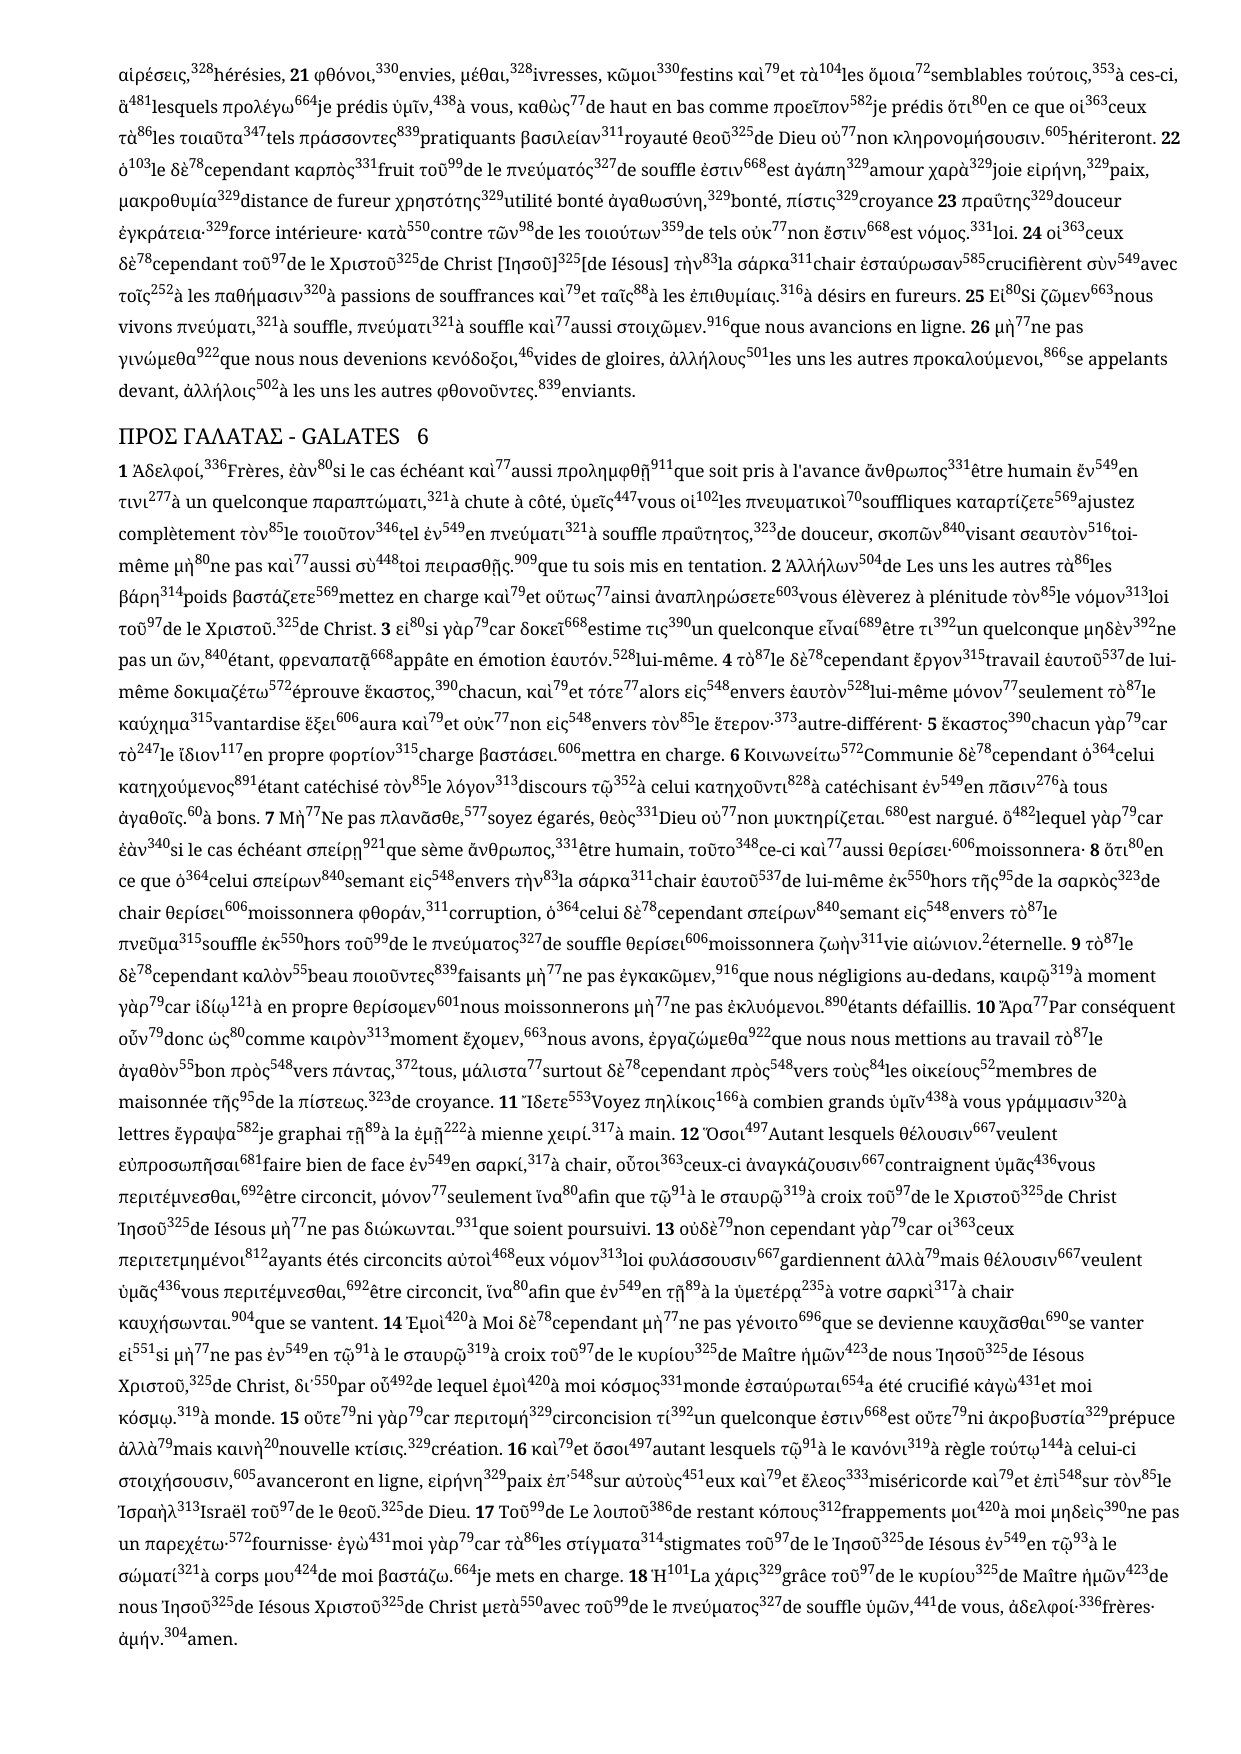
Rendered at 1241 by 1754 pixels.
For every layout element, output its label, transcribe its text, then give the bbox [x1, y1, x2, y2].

text ΠΡΟΣ ΓΑΛΑΤΑΣ - GALATES 6 [118, 421, 1181, 451]
text 1 Τῇ89à La ἐλευθερίᾳ317à liberté ἡμᾶς416nous Χριστὸς331Christ ἠλευθέρωσεν·586libéra· στήκετε569tenez debout οὖν79donc καὶ79et μὴ77ne pas πάλιν77de nouveau ζυγῷ319à joug-balance δουλείας323de esclavage ἐνέχεσθε.577soyez tenus au-dedans. 2 Ἴδε306Voici ἐγὼ431moi Παῦλος331Paulus λέγω664je dis ὑμῖν438à vous ὅτι80en ce que ἐὰν80si le cas échéant περιτέμνησθε,930que vous soyez circoncit, Χριστὸς331Christ ὑμᾶς436vous οὐδὲν375aucun ὠφελήσει.606profitera. 3 μαρτύρομαι670je me rends témoignage δὲ78cependant πάλιν77de nouveau παντὶ275à tout ἀνθρώπῳ319à être humain περιτεμνομένῳ880à étant circoncit ὅτι80en ce que ὀφειλέτης331débiteur ἐστὶν668est ὅλον269tout entier τὸν85le νόμον313loi ποιῆσαι.681faire. 4 κατηργήθητε597vous fûtes rendu complètement sans travail ἀπὸ550au loin Χριστοῦ,325de Christ, οἵτινες497lesquels des quelconques ἐν549en νόμῳ319à loi δικαιοῦσθε,677vous êtes justifiés, τῆς95de la χάριτος323de grâce ἐξεπέσατε.583vous tombâtes dehors. 5 ἡμεῖς430nous γὰρ79car πνεύματι321à souffle ἐκ550hors πίστεως323de croyance ἐλπίδα311espérance δικαιοσύνης323de justice ἀπεκδεχόμεθα.669nous nous attendons longuement. 6 ἐν549en γὰρ79car Χριστῷ319à Christ Ἰησοῦ319à Iésous οὔτε79ni περιτομή329circoncision τι375un quelconque ἰσχύει668a la ténacité οὔτε79ni ἀκροβυστία329prépuce ἀλλὰ79mais πίστις329croyance δι᾽550par ἀγάπης323de amour ἐνεργουμένη.865se énergisante. 7 Ἐτρέχετε622Vous couriez καλῶς·77bellement· τίς410quel ὑμᾶς436vous ἐνέκοψεν586incisa [τῇ]89[à la] ἀληθείᾳ317à vérité μὴ77ne pas πείθεσθαι;692être persuadé; 8 ἡ101la πεισμονὴ329persuasion οὐκ77non ἐκ550hors τοῦ358de celui καλοῦντος834de appelant ὑμᾶς.436vous. 9 μικρὰ20petite ζύμη329levain ὅλον271tout entier τὸ87le φύραμα315pâte ζυμοῖ.668fermente. 10 ἐγὼ431moi πέποιθα638j'ai persuadé εἰς548envers ὑμᾶς436vous ἐν549en κυρίῳ319à Maître ὅτι80en ce que οὐδὲν271aucun ἄλλο375autre φρονήσετε·603vous penserez· ὁ364celui δὲ78cependant ταράσσων840troublant ὑμᾶς436vous βαστάσει606mettra en charge τὸ87le κρίμα,315objet de jugement, ὅστις498lequel un quelconque ἐὰν340si le cas échéant ᾖ.921que soit. 11 Ἐγὼ431Moi δέ,78cependant, ἀδελφοί,336frères, εἰ80si περιτομὴν311circoncision ἔτι77encore κηρύσσω,664j'annonce, τί399quel ἔτι77encore διώκομαι;676je suis poursuivi; ἄρα77par conséquent κατήργηται654a été rendu complètement sans travail τὸ105le σκάνδαλον333scandale τοῦ97de le σταυροῦ.325de croix. 12 Ὄφελον340Dûment καὶ77aussi ἀποκόψονται611se couperont au loin οἱ363ceux ἀναστατοῦντες839dérangeants ὑμᾶς.436vous. 13 Ὑμεῖς447Vous γὰρ79car ἐπ᾽549sur ἐλευθερίᾳ317à liberté ἐκλήθητε,597vous fûtes appelé, ἀδελφοί·336frères· μόνον77seulement μὴ79ne pas τὴν83la ἐλευθερίαν311liberté εἰς548envers ἀφορμὴν311occasion τῇ89à la σαρκί,317à chair, ἀλλὰ79mais διὰ550par τῆς95de la ἀγάπης323de amour δουλεύετε569soyez esclaves ἀλλήλοις.502à les uns les autres. 14 ὁ103le γὰρ79car πᾶς287tout νόμος331loi ἐν549en ἑνὶ185à un λόγῳ319à discours πεπλήρωται,654a été fait plénitude, ἐν549en τῷ·352à celui· ἀγαπήσεις604tu aimeras τὸν85le πλησίον53prochain σου442de toi ὡς80comme σεαυτόν.516toi-même. 15 εἰ80si δὲ78cependant ἀλλήλους501les uns les autres δάκνετε665vous mordez καὶ79et κατεσθίετε,665vous mangez complètement, βλέπετε569regardez μὴ80ne pas ὑπ᾽550sous ἀλλήλων504de les uns les autres ἀναλωθῆτε.908que vous soyez consumé. 16 Λέγω664Je dis δέ,78cependant, πνεύματι321à souffle περιπατεῖτε569piétinez autour καὶ79et ἐπιθυμίαν311désir en fureur σαρκὸς323de chair οὐ77non μὴ77ne pas τελέσητε.896que vous acheviez. 17 ἡ101la γὰρ79car σὰρξ329chair ἐπιθυμεῖ668désire en fureur κατὰ550contre τοῦ99de le πνεύματος,327de souffle, τὸ105le δὲ78cependant πνεῦμα333souffle κατὰ550contre τῆς95de la σαρκός,323de chair, ταῦτα365ces-ci γὰρ79car ἀλλήλοις503à les uns les autres ἀντίκειται,674se couche contre, ἵνα80afin que μὴ77ne pas ἃ481lesquels ἐὰν340si le cas échéant θέλητε918que vous vouliez ταῦτα347ces-ci ποιῆτε.918que vous fassiez. 18 εἰ80si δὲ78cependant πνεύματι321à souffle ἄγεσθε,677vous êtes conduits, οὐκ77non ἐστὲ665vous êtes ὑπὸ548sous νόμον.313loi. 19 φανερὰ48visibles δέ78cependant ἐστιν668est τὰ104les ἔργα332travaux τῆς95de la σαρκός,323de chair, ἅτινά499lesquels des quelconques ἐστιν668est πορνεία,329pornation, ἀκαθαρσία,329impureté, ἀσέλγεια,329luxure, 20 εἰδωλολατρία,329idolâtrie, φαρμακεία,329pharmacie, ἔχθραι,328haines, ἔρις,329discorde, ζῆλοι,330zèles, θυμοί,330fureurs, ἐριθεῖαι,328rivalités, διχοστασίαι,328dissensions, αἱρέσεις,328hérésies, 21 φθόνοι,330envies, μέθαι,328ivresses, κῶμοι330festins καὶ79et τὰ104les ὅμοια72semblables τούτοις,353à ces-ci, ἃ481lesquels προλέγω664je prédis ὑμῖν,438à vous, καθὼς77de haut en bas comme προεῖπον582je prédis ὅτι80en ce que οἱ363ceux τὰ86les τοιαῦτα347tels πράσσοντες839pratiquants βασιλείαν311royauté θεοῦ325de Dieu οὐ77non κληρονομήσουσιν.605hériteront. 22 ὁ103le δὲ78cependant καρπὸς331fruit τοῦ99de le πνεύματός327de souffle ἐστιν668est ἀγάπη329amour χαρὰ329joie εἰρήνη,329paix, μακροθυμία329distance de fureur χρηστότης329utilité bonté ἀγαθωσύνη,329bonté, πίστις329croyance 23 πραΰτης329douceur ἐγκράτεια·329force intérieure· κατὰ550contre τῶν98de les τοιούτων359de tels οὐκ77non ἔστιν668est νόμος.331loi. 24 οἱ363ceux δὲ78cependant τοῦ97de le Χριστοῦ325de Christ [Ἰησοῦ]325[de Iésous] τὴν83la σάρκα311chair ἐσταύρωσαν585crucifièrent σὺν549avec τοῖς252à les παθήμασιν320à passions de souffrances καὶ79et ταῖς88à les ἐπιθυμίαις.316à désirs en fureurs. 25 Εἰ80Si ζῶμεν663nous vivons πνεύματι,321à souffle, πνεύματι321à souffle καὶ77aussi στοιχῶμεν.916que nous avancions en ligne. 26 μὴ77ne pas γινώμεθα922que nous nous devenions κενόδοξοι,46vides de gloires, ἀλλήλους501les uns les autres προκαλούμενοι,866se appelants devant, ἀλλήλοις502à les uns les autres φθονοῦντες.839enviants. [118, 59, 1181, 402]
text 1 Ἀδελφοί,336Frères, ἐὰν80si le cas échéant καὶ77aussi προλημφθῇ911que soit pris à l'avance ἄνθρωπος331être humain ἔν549en τινι277à un quelconque παραπτώματι,321à chute à côté, ὑμεῖς447vous οἱ102les πνευματικοὶ70souffliques καταρτίζετε569ajustez complètement τὸν85le τοιοῦτον346tel ἐν549en πνεύματι321à souffle πραΰτητος,323de douceur, σκοπῶν840visant σεαυτὸν516toi-même μὴ80ne pas καὶ77aussi σὺ448toi πειρασθῇς.909que tu sois mis en tentation. 2 Ἀλλήλων504de Les uns les autres τὰ86les βάρη314poids βαστάζετε569mettez en charge καὶ79et οὕτως77ainsi ἀναπληρώσετε603vous élèverez à plénitude τὸν85le νόμον313loi τοῦ97de le Χριστοῦ.325de Christ. 3 εἰ80si γὰρ79car δοκεῖ668estime τις390un quelconque εἶναί689être τι392un quelconque μηδὲν392ne pas un ὤν,840étant, φρεναπατᾷ668appâte en émotion ἑαυτόν.528lui-même. 4 τὸ87le δὲ78cependant ἔργον315travail ἑαυτοῦ537de lui-même δοκιμαζέτω572éprouve ἕκαστος,390chacun, καὶ79et τότε77alors εἰς548envers ἑαυτὸν528lui-même μόνον77seulement τὸ87le καύχημα315vantardise ἕξει606aura καὶ79et οὐκ77non εἰς548envers τὸν85le ἕτερον·373autre-différent· 5 ἕκαστος390chacun γὰρ79car τὸ247le ἴδιον117en propre φορτίον315charge βαστάσει.606mettra en charge. 6 Κοινωνείτω572Communie δὲ78cependant ὁ364celui κατηχούμενος891étant catéchisé τὸν85le λόγον313discours τῷ352à celui κατηχοῦντι828à catéchisant ἐν549en πᾶσιν276à tous ἀγαθοῖς.60à bons. 7 Μὴ77Ne pas πλανᾶσθε,577soyez égarés, θεὸς331Dieu οὐ77non μυκτηρίζεται.680est nargué. ὃ482lequel γὰρ79car ἐὰν340si le cas échéant σπείρῃ921que sème ἄνθρωπος,331être humain, τοῦτο348ce-ci καὶ77aussi θερίσει·606moissonnera· 8 ὅτι80en ce que ὁ364celui σπείρων840semant εἰς548envers τὴν83la σάρκα311chair ἑαυτοῦ537de lui-même ἐκ550hors τῆς95de la σαρκὸς323de chair θερίσει606moissonnera φθοράν,311corruption, ὁ364celui δὲ78cependant σπείρων840semant εἰς548envers τὸ87le πνεῦμα315souffle ἐκ550hors τοῦ99de le πνεύματος327de souffle θερίσει606moissonnera ζωὴν311vie αἰώνιον.2éternelle. 9 τὸ87le δὲ78cependant καλὸν55beau ποιοῦντες839faisants μὴ77ne pas ἐγκακῶμεν,916que nous négligions au-dedans, καιρῷ319à moment γὰρ79car ἰδίῳ121à en propre θερίσομεν601nous moissonnerons μὴ77ne pas ἐκλυόμενοι.890étants défaillis. 10 Ἄρα77Par conséquent οὖν79donc ὡς80comme καιρὸν313moment ἔχομεν,663nous avons, ἐργαζώμεθα922que nous nous mettions au travail τὸ87le ἀγαθὸν55bon πρὸς548vers πάντας,372tous, μάλιστα77surtout δὲ78cependant πρὸς548vers τοὺς84les οἰκείους52membres de maisonnée τῆς95de la πίστεως.323de croyance. 11 Ἴδετε553Voyez πηλίκοις166à combien grands ὑμῖν438à vous γράμμασιν320à lettres ἔγραψα582je graphai τῇ89à la ἐμῇ222à mienne χειρί.317à main. 12 Ὅσοι497Autant lesquels θέλουσιν667veulent εὐπροσωπῆσαι681faire bien de face ἐν549en σαρκί,317à chair, οὗτοι363ceux-ci ἀναγκάζουσιν667contraignent ὑμᾶς436vous περιτέμνεσθαι,692être circoncit, μόνον77seulement ἵνα80afin que τῷ91à le σταυρῷ319à croix τοῦ97de le Χριστοῦ325de Christ Ἰησοῦ325de Iésous μὴ77ne pas διώκωνται.931que soient poursuivi. 13 οὐδὲ79non cependant γὰρ79car οἱ363ceux περιτετμημένοι812ayants étés circoncits αὐτοὶ468eux νόμον313loi φυλάσσουσιν667gardiennent ἀλλὰ79mais θέλουσιν667veulent ὑμᾶς436vous περιτέμνεσθαι,692être circoncit, ἵνα80afin que ἐν549en τῇ89à la ὑμετέρᾳ235à votre σαρκὶ317à chair καυχήσωνται.904que se vantent. 14 Ἐμοὶ420à Moi δὲ78cependant μὴ77ne pas γένοιτο696que se devienne καυχᾶσθαι690se vanter εἰ551si μὴ77ne pas ἐν549en τῷ91à le σταυρῷ319à croix τοῦ97de le κυρίου325de Maître ἡμῶν423de nous Ἰησοῦ325de Iésous Χριστοῦ,325de Christ, δι᾽550par οὗ492de lequel ἐμοὶ420à moi κόσμος331monde ἐσταύρωται654a été crucifié κἀγὼ431et moi κόσμῳ.319à monde. 15 οὔτε79ni γὰρ79car περιτομή329circoncision τί392un quelconque ἐστιν668est οὔτε79ni ἀκροβυστία329prépuce ἀλλὰ79mais καινὴ20nouvelle κτίσις.329création. 16 καὶ79et ὅσοι497autant lesquels τῷ91à le κανόνι319à règle τούτῳ144à celui-ci στοιχήσουσιν,605avanceront en ligne, εἰρήνη329paix ἐπ᾽548sur αὐτοὺς451eux καὶ79et ἔλεος333miséricorde καὶ79et ἐπὶ548sur τὸν85le Ἰσραὴλ313Israël τοῦ97de le θεοῦ.325de Dieu. 17 Τοῦ99de Le λοιποῦ386de restant κόπους312frappements μοι420à moi μηδεὶς390ne pas un παρεχέτω·572fournisse· ἐγὼ431moi γὰρ79car τὰ86les στίγματα314stigmates τοῦ97de le Ἰησοῦ325de Iésous ἐν549en τῷ93à le σώματί321à corps μου424de moi βαστάζω.664je mets en charge. 18 Ἡ101La χάρις329grâce τοῦ97de le κυρίου325de Maître ἡμῶν423de nous Ἰησοῦ325de Iésous Χριστοῦ325de Christ μετὰ550avec τοῦ99de le πνεύματος327de souffle ὑμῶν,441de vous, ἀδελφοί·336frères· ἀμήν.304amen. [118, 455, 1181, 1650]
